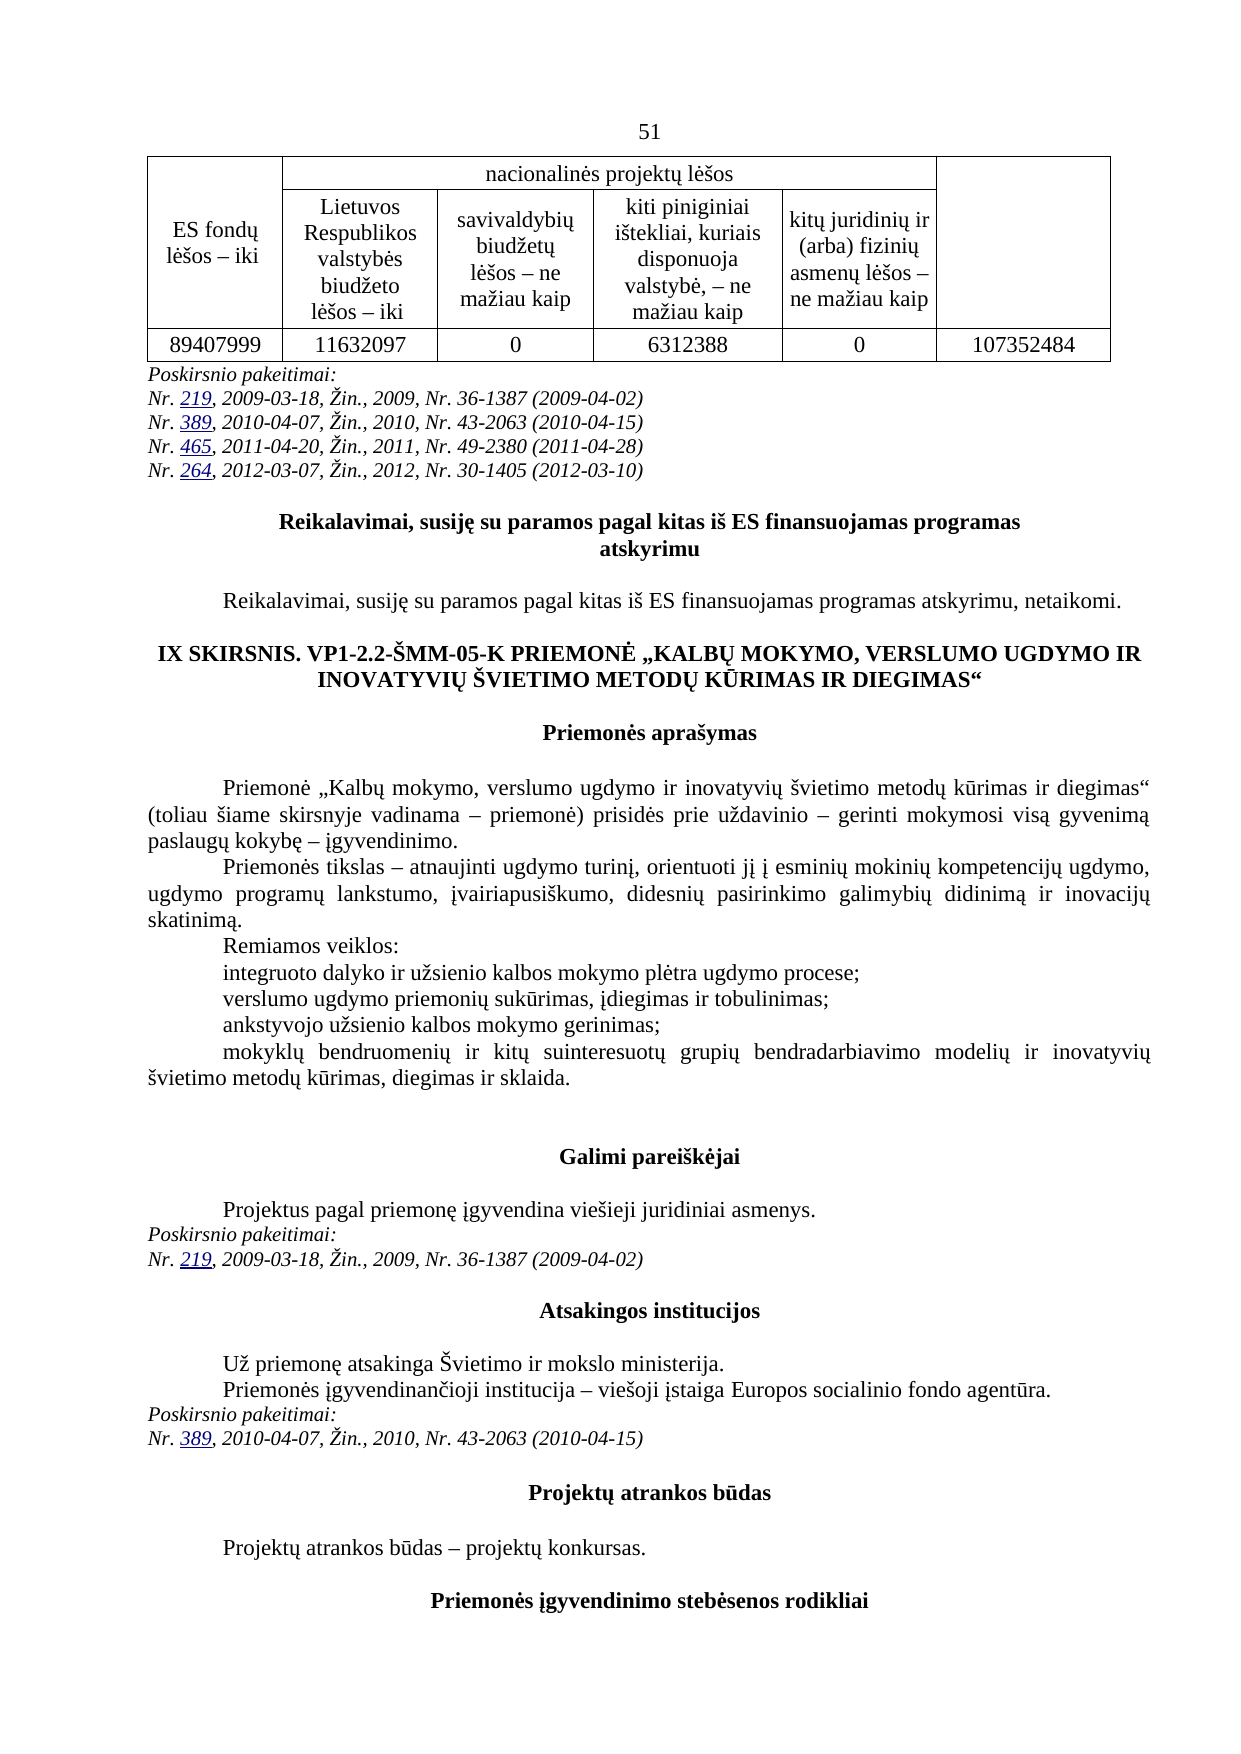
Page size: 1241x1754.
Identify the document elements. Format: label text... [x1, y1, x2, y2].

text integruoto dalyko ir užsienio kalbos mokymo plėtra ugdymo procese; [148, 959, 1152, 985]
text Projektų atrankos būdas [148, 1479, 1152, 1506]
table_cell Lietuvos Respublikos valstybės biudžeto lėšos – iki [283, 190, 437, 327]
text Nr. 389, 2010-04-07, Žin., 2010, Nr. 43-2063 (2010-04-15) [148, 1426, 1152, 1450]
text Projektus pagal priemonę įgyvendina viešieji juridiniai asmenys. [148, 1196, 1152, 1222]
table_cell 11632097 [283, 329, 437, 361]
text Nr. 389, 2010-04-07, Žin., 2010, Nr. 43-2063 (2010-04-15) [148, 410, 1152, 434]
table_cell savivaldybių biudžetų lėšos – ne mažiau kaip [438, 190, 593, 327]
text Priemonės aprašymas [148, 719, 1152, 746]
table_cell 107352484 [937, 329, 1110, 361]
text Projektų atrankos būdas – projektų konkursas. [185, 1534, 1152, 1561]
text mokyklų bendruomenių ir kitų suinteresuotų grupių bendradarbiavimo modelių ir inovatyvių švietimo metodų kūrimas, diegimas ir sklaida. [148, 1038, 1152, 1091]
text Remiamos veiklos: [148, 932, 1152, 959]
text Nr. 219, 2009-03-18, Žin., 2009, Nr. 36-1387 (2009-04-02) [148, 386, 1152, 410]
text Poskirsnio pakeitimai: [148, 1402, 1152, 1426]
text Nr. 264, 2012-03-07, Žin., 2012, Nr. 30-1405 (2012-03-10) [148, 458, 1152, 482]
subtitle IX SKIRSNIS. VP1-2.2-ŠMM-05-K PRIEMONĖ „KALBŲ MOKYMO, VERSLUMO UGDYMO IR INOVATYVIŲ ŠVIETIMO METODŲ KŪRIMAS IR DIEGIMAS“ [148, 640, 1152, 693]
table_header [937, 157, 1110, 327]
text Priemonės įgyvendinančioji institucija – viešoji įstaiga Europos socialinio fondo agentūra. [148, 1376, 1152, 1402]
table_cell kitų juridinių ir (arba) fizinių asmenų lėšos – ne mažiau kaip [783, 190, 936, 327]
text Atsakingos institucijos [148, 1297, 1152, 1323]
table_cell nacionalinės projektų lėšos [283, 157, 936, 189]
text Reikalavimai, susiję su paramos pagal kitas iš ES finansuojamas programas atskyrimu [148, 508, 1152, 561]
table_cell 0 [783, 329, 936, 361]
text Nr. 465, 2011-04-20, Žin., 2011, Nr. 49-2380 (2011-04-28) [148, 434, 1152, 458]
text Poskirsnio pakeitimai: [148, 1222, 1152, 1246]
text Nr. 219, 2009-03-18, Žin., 2009, Nr. 36-1387 (2009-04-02) [148, 1246, 1152, 1271]
text Priemonės tikslas – atnaujinti ugdymo turinį, orientuoti jį į esminių mokinių kompetencijų ugdymo, ugdymo programų lankstumo, įvairiapusiškumo, didesnių pasirinkimo galimybių didinimą ir inovacijų skatinimą. [148, 853, 1152, 932]
text Galimi pareiškėjai [148, 1143, 1152, 1170]
table_cell 0 [438, 329, 593, 361]
text Reikalavimai, susiję su paramos pagal kitas iš ES finansuojamas programas atskyrimu, netaikomi. [148, 587, 1152, 614]
text ankstyvojo užsienio kalbos mokymo gerinimas; [148, 1012, 1152, 1038]
text Už priemonę atsakinga Švietimo ir mokslo ministerija. [148, 1349, 1152, 1376]
text Poskirsnio pakeitimai: [148, 362, 1152, 386]
table_cell ES fondų lėšos – iki [148, 157, 282, 327]
text verslumo ugdymo priemonių sukūrimas, įdiegimas ir tobulinimas; [148, 985, 1152, 1012]
table_cell 6312388 [594, 329, 782, 361]
table_cell 89407999 [148, 329, 282, 361]
table_cell kiti piniginiai ištekliai, kuriais disponuoja valstybė, – ne mažiau kaip [594, 190, 782, 327]
text Priemonės įgyvendinimo stebėsenos rodikliai [148, 1587, 1152, 1613]
text Priemonė „Kalbų mokymo, verslumo ugdymo ir inovatyvių švietimo metodų kūrimas ir diegimas“ (toliau šiame skirsnyje vadinama – priemonė) prisidės prie uždavinio – gerinti mokymosi visą gyvenimą paslaugų kokybę – įgyvendinimo. [148, 774, 1152, 853]
